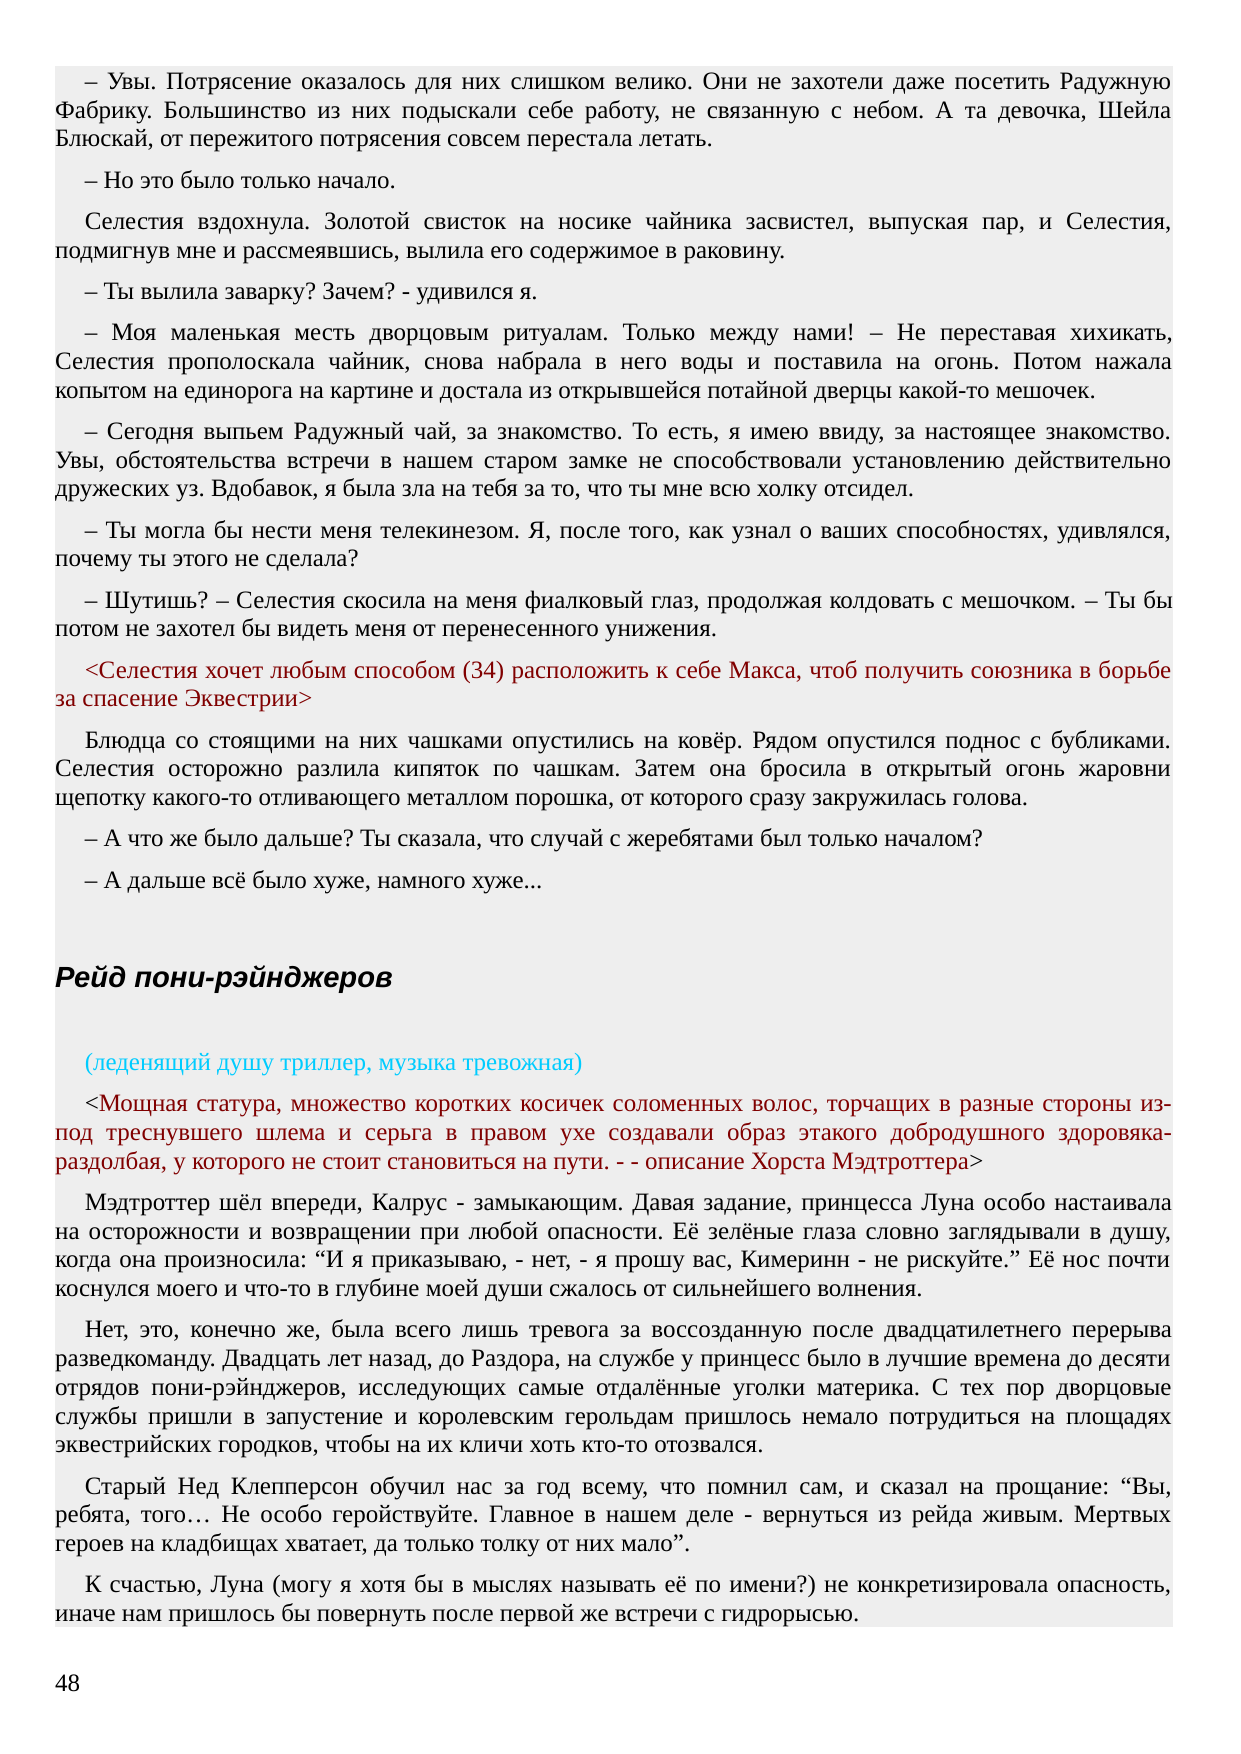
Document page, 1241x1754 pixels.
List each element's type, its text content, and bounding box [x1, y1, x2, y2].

text – Ты могла бы нести меня телекинезом. Я, после того, как узнал о ваших способностях, удивлялся, почему ты этого не сделала? [55, 515, 1173, 572]
subtitle Рейд пони-рэйнджеров [55, 960, 1173, 993]
text – Моя маленькая месть дворцовым ритуалам. Только между нами! – Не переставая хихикать, Селестия прополоскала чайник, снова набрала в него воды и поставила на огонь. Потом нажала копытом на единорога на картине и достала из открывшейся потайной дверцы какой-то мешочек. [55, 317, 1173, 403]
text – А что же было дальше? Ты сказала, что случай с жеребятами был только началом? [55, 823, 1173, 852]
text – Но это было только начало. [55, 165, 1173, 193]
text – Увы. Потрясение оказалось для них слишком велико. Они не захотели даже посетить Радужную Фабрику. Большинство из них подыскали себе работу, не связанную с небом. А та девочка, Шейла Блюскай, от пережитого потрясения совсем перестала летать. [55, 66, 1173, 152]
text – Ты вылила заварку? Зачем? - удивился я. [55, 276, 1173, 305]
text – Шутишь? – Селестия скосила на меня фиалковый глаз, продолжая колдовать с мешочком. – Ты бы потом не захотел бы видеть меня от перенесенного унижения. [55, 585, 1173, 642]
text Нет, это, конечно же, была всего лишь тревога за воссозданную после двадцатилетнего перерыва разведкоманду. Двадцать лет назад, до Раздора, на службе у принцесс было в лучшие времена до десяти отрядов пони-рэйнджеров, исследующих самые отдалённые уголки материка. С тех пор дворцовые службы пришли в запустение и королевским герольдам пришлось немало потрудиться на площадях эквестрийских городков, чтобы на их кличи хоть кто-то отозвался. [55, 1314, 1173, 1458]
text Блюдца со стоящими на них чашками опустились на ковёр. Рядом опустился поднос с бубликами. Селестия осторожно разлила кипяток по чашкам. Затем она бросила в открытый огонь жаровни щепотку какого-то отливающего металлом порошка, от которого сразу закружилась голова. [55, 725, 1173, 811]
text – Сегодня выпьем Радужный чай, за знакомство. То есть, я имею ввиду, за настоящее знакомство. Увы, обстоятельства встречи в нашем старом замке не способствовали установлению действительно дружеских уз. Вдобавок, я была зла на тебя за то, что ты мне всю холку отсидел. [55, 416, 1173, 502]
text Селестия вздохнула. Золотой свисток на носике чайника засвистел, выпуская пар, и Селестия, подмигнув мне и рассмеявшись, вылила его содержимое в раковину. [55, 206, 1173, 263]
text (леденящий душу триллер, музыка тревожная) [55, 1047, 1173, 1076]
text – А дальше всё было хуже, намного хуже... [55, 865, 1173, 893]
text <Мощная статура, множество коротких косичек соломенных волос, торчащих в разные стороны из-под треснувшего шлема и серьга в правом ухе создавали образ этакого добродушного здоровяка-раздолбая, у которого не стоит становиться на пути. - - описание Хорста Мэдтроттера> [55, 1088, 1173, 1174]
text К счастью, Луна (могу я хотя бы в мыслях называть её по имени?) не конкретизировала опасность, иначе нам пришлось бы повернуть после первой же встречи с гидрорысью. [55, 1569, 1173, 1627]
text <Селестия хочет любым способом (34) расположить к себе Макса, чтоб получить союзника в борьбе за спасение Эквестрии> [55, 655, 1173, 712]
text Старый Нед Клепперсон обучил нас за год всему, что помнил сам, и сказал на прощание: “Вы, ребята, того… Не особо геройствуйте. Главное в нашем деле - вернуться из рейда живым. Мертвых героев на кладбищах хватает, да только толку от них мало”. [55, 1471, 1173, 1557]
text Мэдтроттер шёл впереди, Калрус - замыкающим. Давая задание, принцесса Луна особо настаивала на осторожности и возвращении при любой опасности. Её зелёные глаза словно заглядывали в душу, когда она произносила: “И я приказываю, - нет, - я прошу вас, Кимеринн - не рискуйте.” Её нос почти коснулся моего и что-то в глубине моей души сжалось от сильнейшего волнения. [55, 1187, 1173, 1302]
